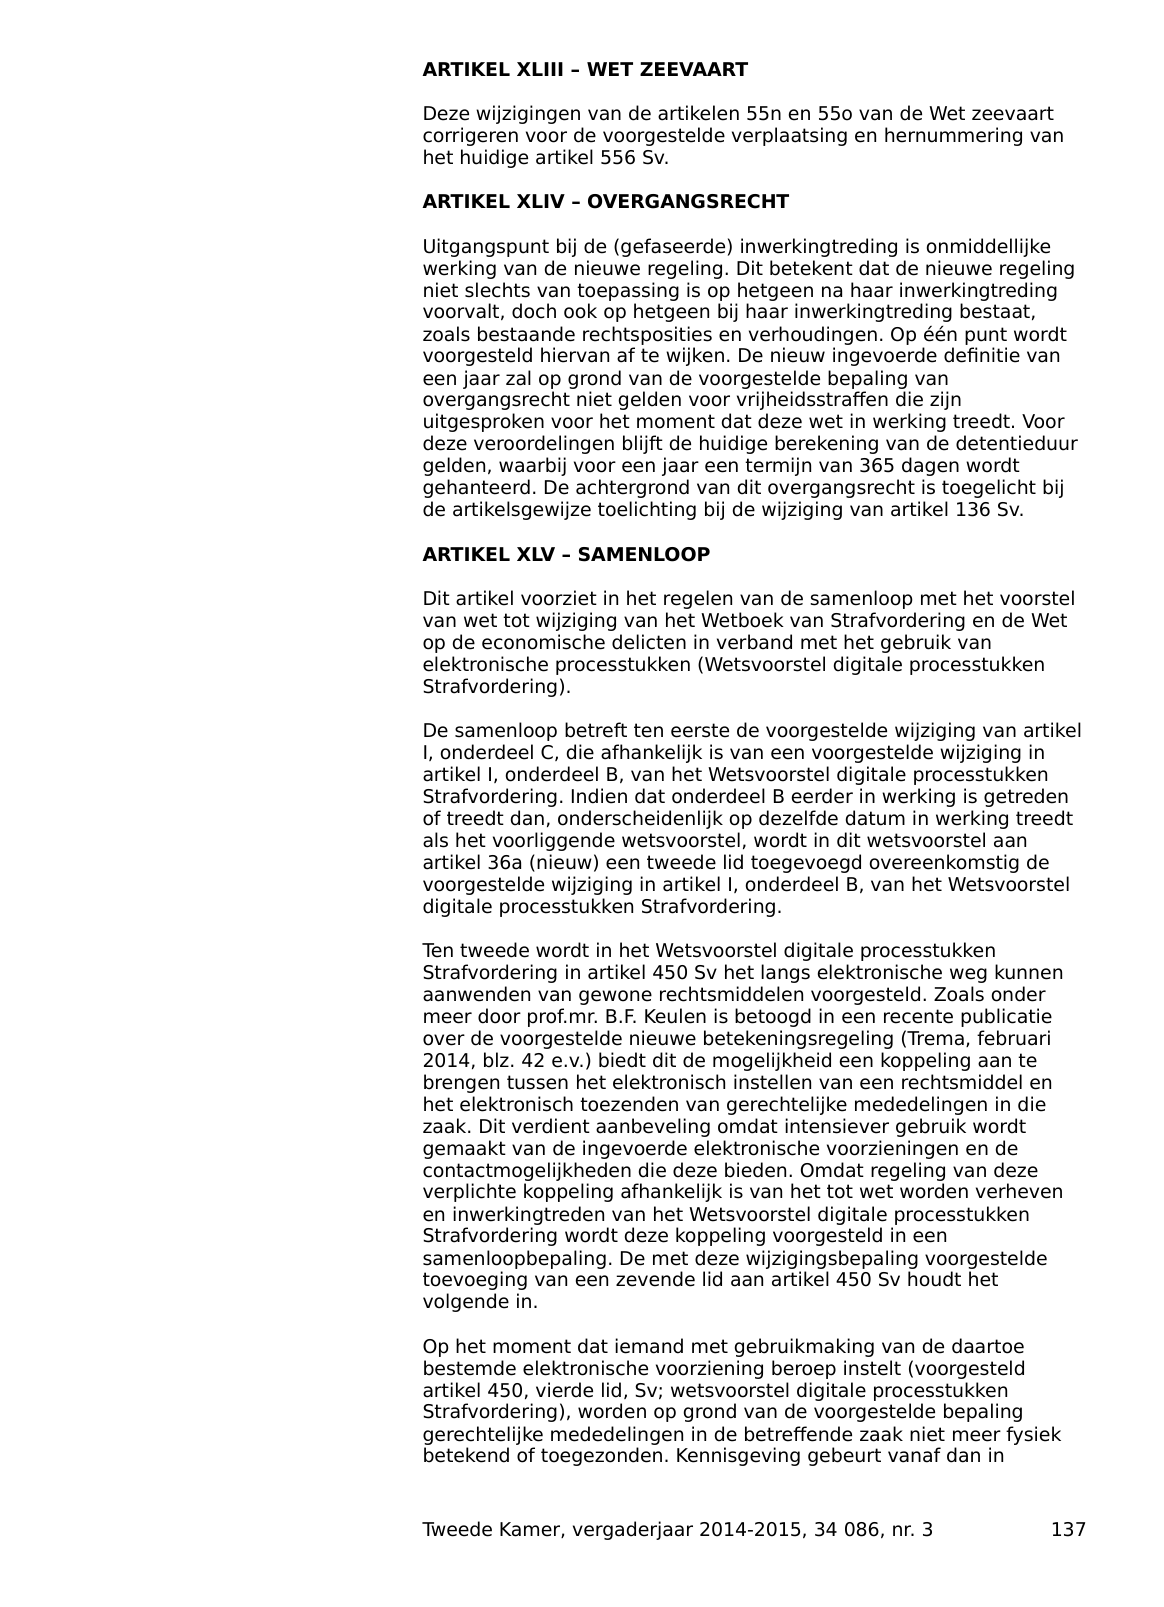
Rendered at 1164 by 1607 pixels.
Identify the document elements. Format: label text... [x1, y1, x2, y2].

text Uitgangspunt bij de (gefaseerde) inwerkingtreding is onmiddellijke werking van de nieuwe regeling. Dit betekent dat de nieuwe regeling niet slechts van toepassing is op hetgeen na haar inwerkingtreding voorvalt, doch ook op hetgeen bij haar inwerkingtreding bestaat, zoals bestaande rechtsposities en verhoudingen. Op één punt wordt voorgesteld hiervan af te wijken. De nieuw ingevoerde definitie van een jaar zal op grond van de voorgestelde bepaling van overgangsrecht niet gelden voor vrijheidsstraffen die zijn uitgesproken voor het moment dat deze wet in werking treedt. Voor deze veroordelingen blijft de huidige berekening van de detentieduur gelden, waarbij voor een jaar een termijn van 365 dagen wordt gehanteerd. De achtergrond van dit overgangsrecht is toegelicht bij de artikelsgewijze toelichting bij de wijziging van artikel 136 Sv. [422, 236, 1087, 521]
text Deze wijzigingen van de artikelen 55n en 55o van de Wet zeevaart corrigeren voor de voorgestelde verplaatsing en hernummering van het huidige artikel 556 Sv. [422, 103, 1087, 169]
subtitle ARTIKEL XLIII – WET ZEEVAART [422, 59, 1087, 81]
text De samenloop betreft ten eerste de voorgestelde wijziging van artikel I, onderdeel C, die afhankelijk is van een voorgestelde wijziging in artikel I, onderdeel B, van het Wetsvoorstel digitale processtukken Strafvordering. Indien dat onderdeel B eerder in werking is getreden of treedt dan, onderscheidenlijk op dezelfde datum in werking treedt als het voorliggende wetsvoorstel, wordt in dit wetsvoorstel aan artikel 36a (nieuw) een tweede lid toegevoegd overeenkomstig de voorgestelde wijziging in artikel I, onderdeel B, van het Wetsvoorstel digitale processtukken Strafvordering. [422, 720, 1087, 917]
subtitle ARTIKEL XLV – SAMENLOOP [422, 543, 1087, 565]
subtitle ARTIKEL XLIV – OVERGANGSRECHT [422, 191, 1087, 213]
text Op het moment dat iemand met gebruikmaking van de daartoe bestemde elektronische voorziening beroep instelt (voorgesteld artikel 450, vierde lid, Sv; wetsvoorstel digitale processtukken Strafvordering), worden op grond van de voorgestelde bepaling gerechtelijke mededelingen in de betreffende zaak niet meer fysiek betekend of toegezonden. Kennisgeving gebeurt vanaf dan in [422, 1336, 1087, 1467]
text Dit artikel voorziet in het regelen van de samenloop met het voorstel van wet tot wijziging van het Wetboek van Strafvordering en de Wet op de economische delicten in verband met het gebruik van elektronische processtukken (Wetsvoorstel digitale processtukken Strafvordering). [422, 588, 1087, 697]
text Ten tweede wordt in het Wetsvoorstel digitale processtukken Strafvordering in artikel 450 Sv het langs elektronische weg kunnen aanwenden van gewone rechtsmiddelen voorgesteld. Zoals onder meer door prof.mr. B.F. Keulen is betoogd in een recente publicatie over de voorgestelde nieuwe betekeningsregeling (Trema, februari 2014, blz. 42 e.v.) biedt dit de mogelijkheid een koppeling aan te brengen tussen het elektronisch instellen van een rechtsmiddel en het elektronisch toezenden van gerechtelijke mededelingen in die zaak. Dit verdient aanbeveling omdat intensiever gebruik wordt gemaakt van de ingevoerde elektronische voorzieningen en de contactmogelijkheden die deze bieden. Omdat regeling van deze verplichte koppeling afhankelijk is van het tot wet worden verheven en inwerkingtreden van het Wetsvoorstel digitale processtukken Strafvordering wordt deze koppeling voorgesteld in een samenloopbepaling. De met deze wijzigingsbepaling voorgestelde toevoeging van een zevende lid aan artikel 450 Sv houdt het volgende in. [422, 940, 1087, 1313]
